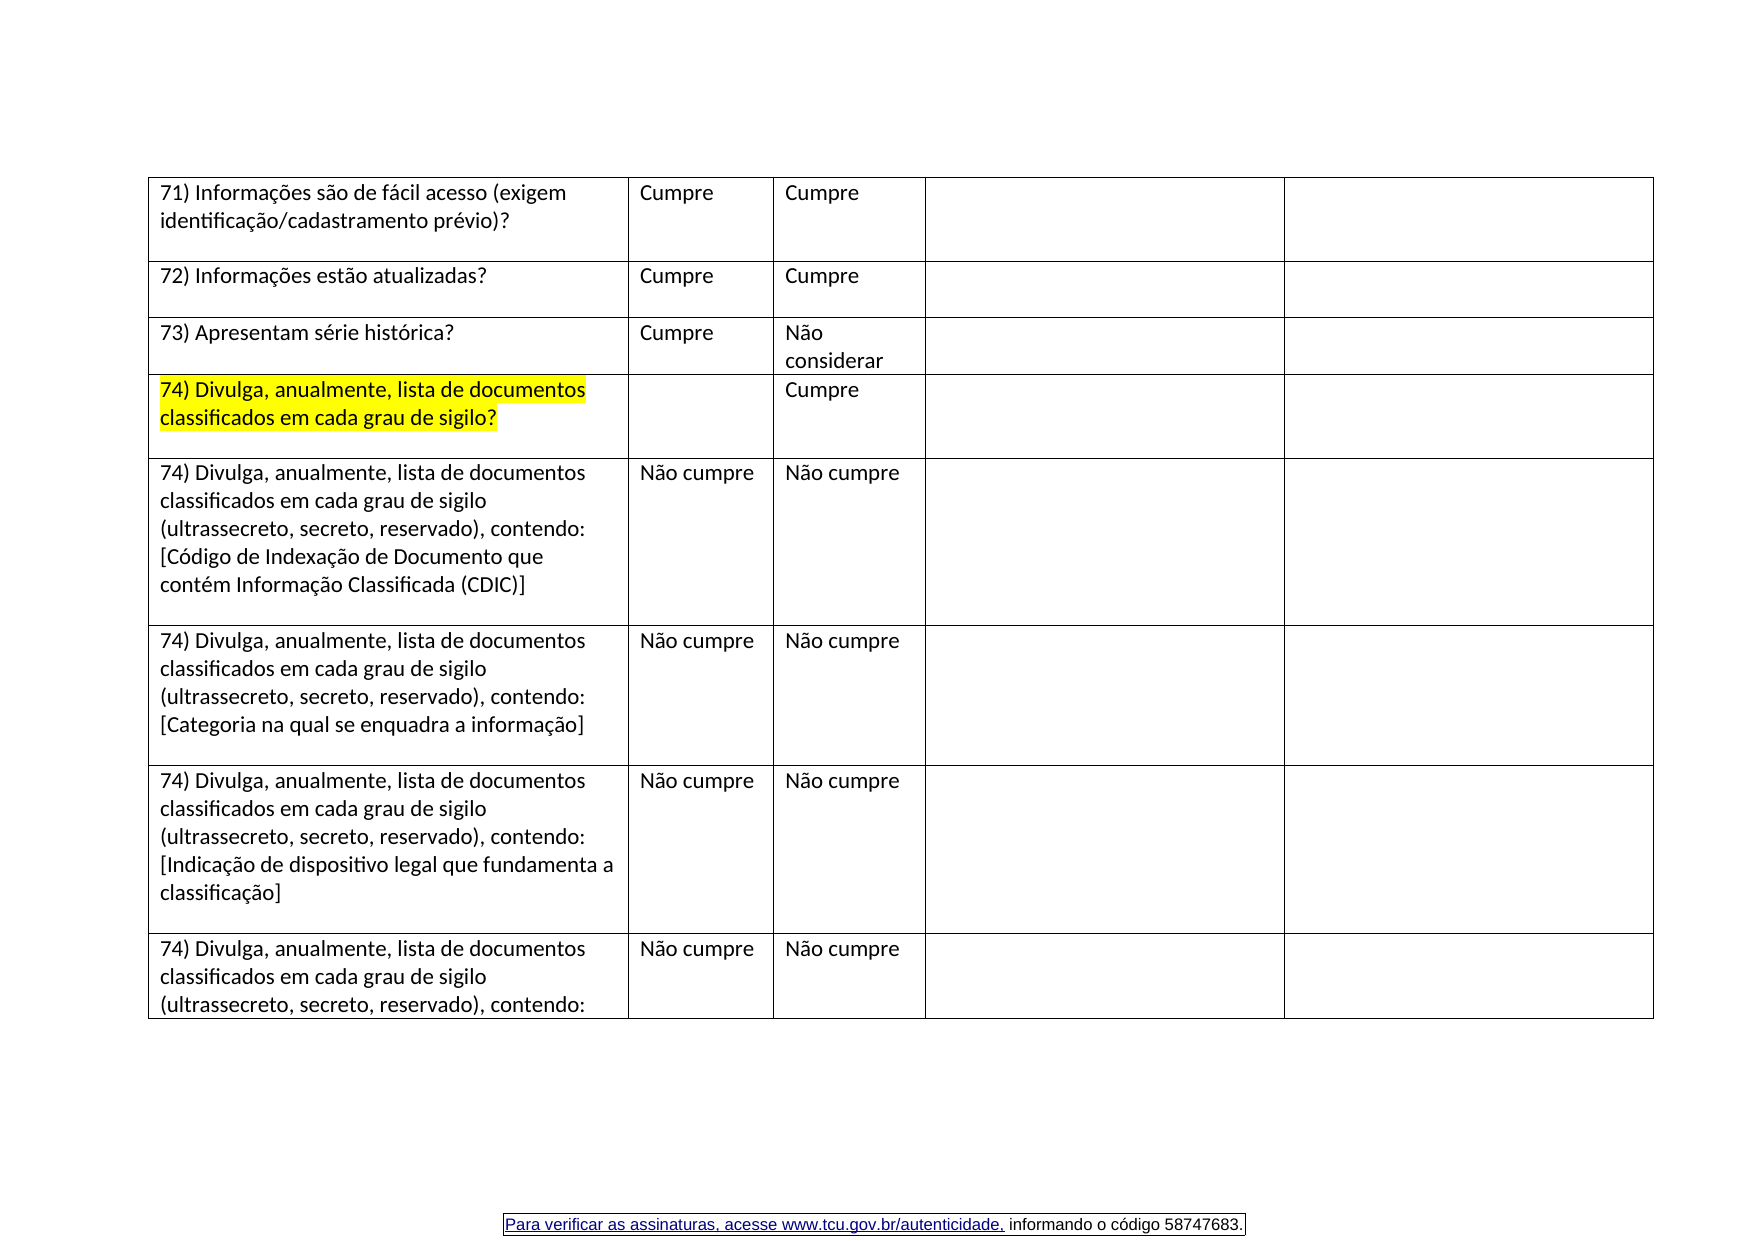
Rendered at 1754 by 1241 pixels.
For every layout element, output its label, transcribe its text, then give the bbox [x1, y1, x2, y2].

table_cell Cumpre [629, 262, 773, 317]
table_cell Não cumpre [774, 934, 925, 1018]
table_cell [1285, 934, 1653, 1018]
table_header 71) Informações são de fácil acesso (exigem identificação/cadastramento prévio)? [149, 178, 628, 261]
table_cell [926, 262, 1284, 317]
table_cell [1285, 766, 1653, 933]
table_cell [1285, 459, 1653, 625]
table_cell [629, 375, 773, 457]
table_cell Não cumpre [629, 626, 773, 765]
table_header [1285, 178, 1653, 261]
table_cell Não cumpre [774, 626, 925, 765]
table_cell 74) Divulga, anualmente, lista de documentos classificados em cada grau de sigilo? [149, 375, 628, 457]
table_header Cumpre [774, 178, 925, 261]
table_cell [1285, 262, 1653, 317]
table_cell [926, 375, 1284, 457]
table_cell Não cumpre [629, 459, 773, 625]
table_cell [926, 934, 1284, 1018]
table_cell 72) Informações estão atualizadas? [149, 262, 628, 317]
table_cell [1285, 375, 1653, 457]
table_cell Cumpre [774, 375, 925, 457]
table_cell [926, 626, 1284, 765]
table_cell Cumpre [774, 262, 925, 317]
table_cell 73) Apresentam série histórica? [149, 318, 628, 374]
table_cell [1285, 626, 1653, 765]
table_cell [926, 766, 1284, 933]
table_cell Não cumpre [629, 934, 773, 1018]
table_cell [926, 459, 1284, 625]
table_cell 74) Divulga, anualmente, lista de documentos classificados em cada grau de sigilo (ultrassecreto, secreto, reservado), contendo: [Código de Indexação de Documento que contém Informação Classificada (CDIC)] [149, 459, 628, 625]
table_header [926, 178, 1284, 261]
table_cell Não cumpre [629, 766, 773, 933]
table_cell 74) Divulga, anualmente, lista de documentos classificados em cada grau de sigilo (ultrassecreto, secreto, reservado), contendo: [Indicação de dispositivo legal que fundamenta a classificação] [149, 766, 628, 933]
table_cell Não considerar [774, 318, 925, 374]
table_cell Cumpre [629, 318, 773, 374]
table_cell 74) Divulga, anualmente, lista de documentos classificados em cada grau de sigilo (ultrassecreto, secreto, reservado), contendo: [Categoria na qual se enquadra a informação] [149, 626, 628, 765]
table_cell Não cumpre [774, 459, 925, 625]
table_header Cumpre [629, 178, 773, 261]
table_cell [1285, 318, 1653, 374]
table_cell 74) Divulga, anualmente, lista de documentos classificados em cada grau de sigilo (ultrassecreto, secreto, reservado), contendo: [149, 934, 628, 1018]
table_cell [926, 318, 1284, 374]
table_cell Não cumpre [774, 766, 925, 933]
